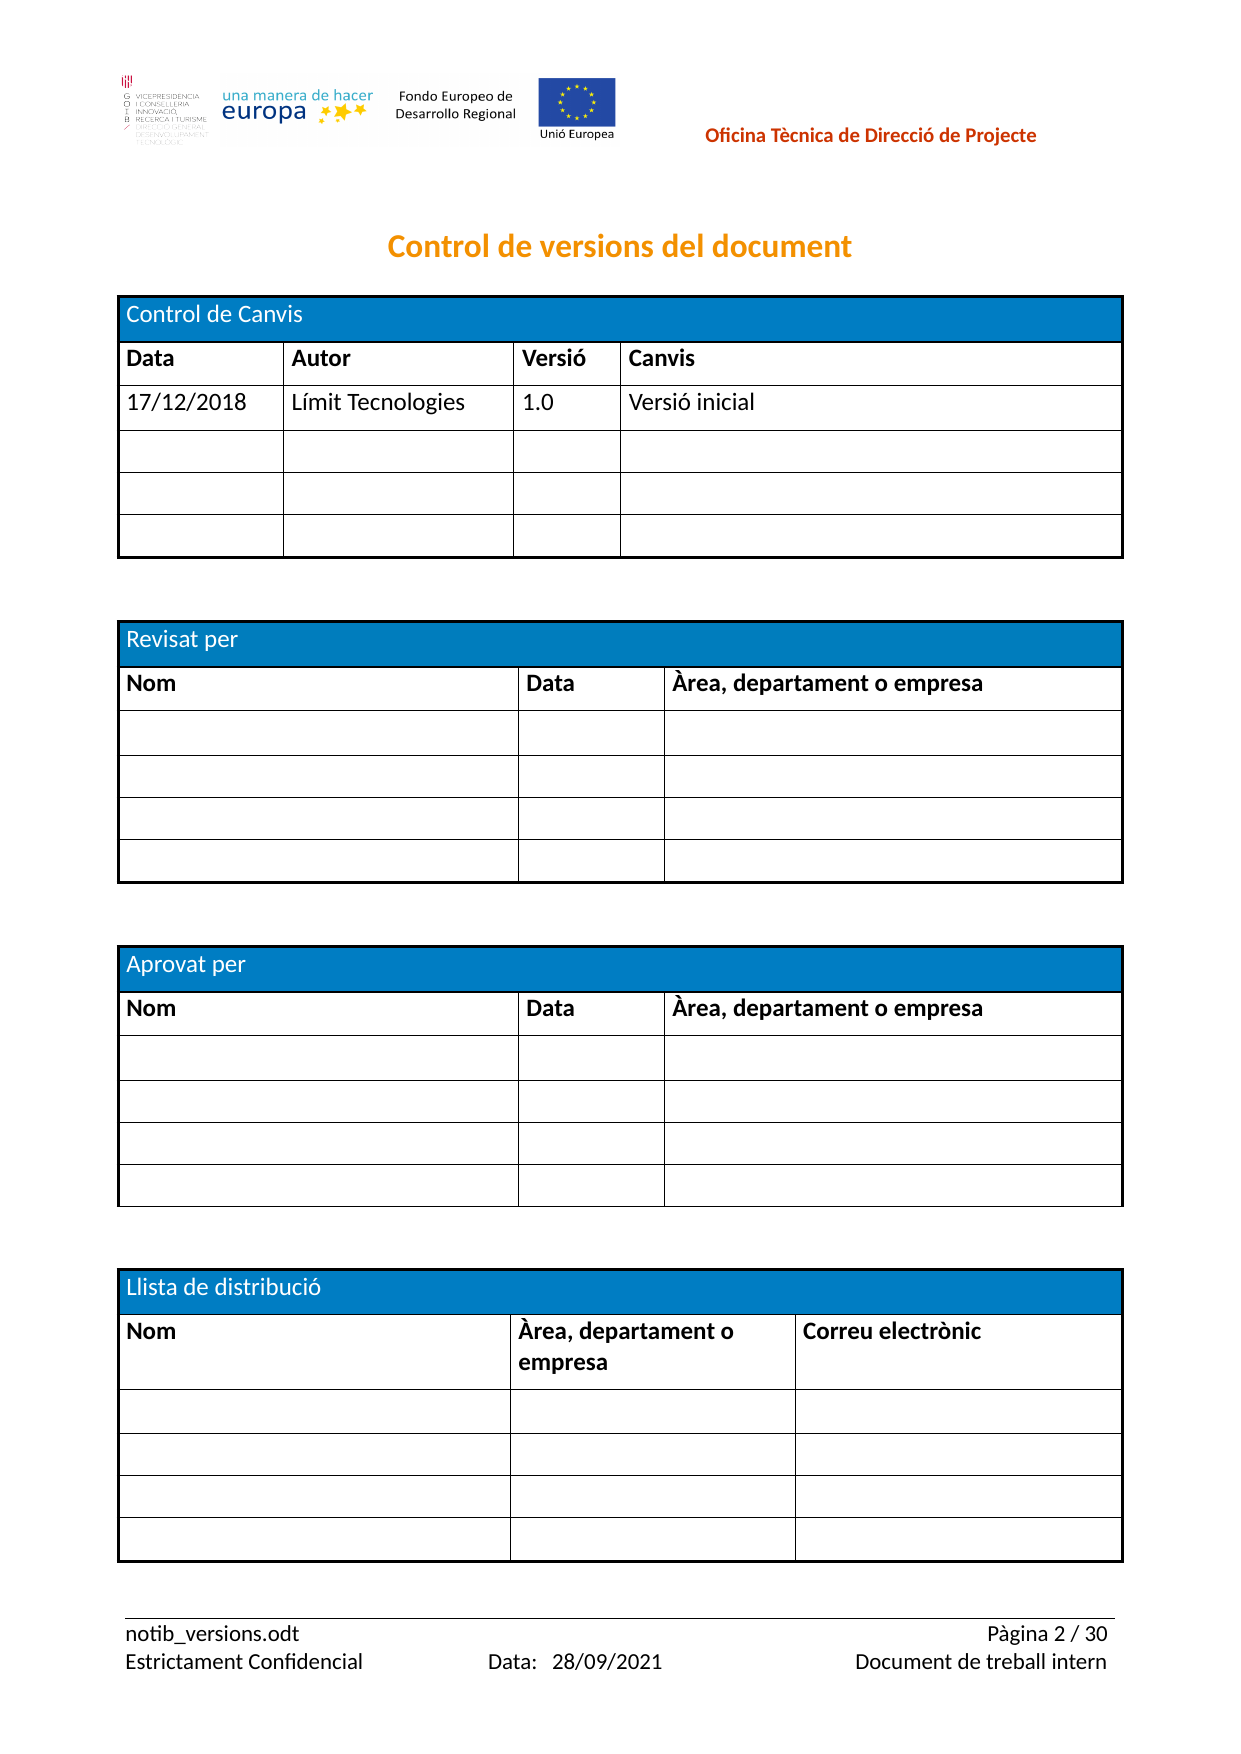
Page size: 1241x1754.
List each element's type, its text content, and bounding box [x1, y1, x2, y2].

table_cell [120, 1390, 510, 1433]
table_cell [514, 473, 620, 514]
table_cell Data [519, 668, 664, 710]
table_cell [519, 1165, 664, 1206]
table_cell Nom [120, 668, 518, 710]
table_cell [665, 1081, 1121, 1122]
picture [118, 73, 213, 147]
table_cell [665, 756, 1121, 797]
picture [219, 73, 621, 147]
table_cell [796, 1476, 1121, 1517]
table_cell Nom [120, 1315, 510, 1389]
table_cell [511, 1476, 795, 1517]
table_cell Àrea, departament o empresa [511, 1315, 795, 1389]
table_cell [284, 473, 513, 514]
table_cell [519, 711, 664, 754]
table_cell [120, 1036, 518, 1079]
table_cell [519, 1081, 664, 1122]
table_cell [120, 1434, 510, 1475]
table_cell [665, 1123, 1121, 1164]
table_cell Àrea, departament o empresa [665, 993, 1121, 1035]
table_header Control de Canvis [120, 298, 1121, 341]
table_cell [120, 1518, 510, 1559]
table_cell [665, 711, 1121, 754]
table_header Aprovat per [120, 948, 1121, 991]
table_cell Correu electrònic [796, 1315, 1121, 1389]
table_cell [120, 756, 518, 797]
table_cell Autor [284, 343, 513, 385]
table_cell Límit Tecnologies [284, 386, 513, 429]
table_cell [120, 1165, 518, 1206]
table_cell [120, 1476, 510, 1517]
table_cell [796, 1434, 1121, 1475]
table_cell Versió inicial [621, 386, 1121, 429]
table_cell [519, 840, 664, 881]
table_cell [120, 431, 283, 472]
table_cell [621, 473, 1121, 514]
table_cell [665, 1036, 1121, 1079]
table_cell [519, 756, 664, 797]
table_cell [120, 1123, 518, 1164]
table_cell [621, 515, 1121, 556]
table_cell [511, 1390, 795, 1433]
table_cell [514, 431, 620, 472]
table_cell [665, 798, 1121, 839]
table_cell [665, 840, 1121, 881]
table_cell [519, 1123, 664, 1164]
table_cell [120, 798, 518, 839]
table_cell Data [120, 343, 283, 385]
table_cell 1.0 [514, 386, 620, 429]
table_cell [796, 1390, 1121, 1433]
table_cell [284, 515, 513, 556]
table_cell [796, 1518, 1121, 1559]
table_cell [511, 1434, 795, 1475]
table_cell [120, 473, 283, 514]
table_cell [519, 798, 664, 839]
table_cell [120, 515, 283, 556]
table_cell Àrea, departament o empresa [665, 668, 1121, 710]
table_cell [621, 431, 1121, 472]
table_cell [511, 1518, 795, 1559]
table_cell [519, 1036, 664, 1079]
table_cell [284, 431, 513, 472]
subtitle Control de versions del document [118, 225, 1122, 266]
table_cell [665, 1165, 1121, 1206]
table_cell Data [519, 993, 664, 1035]
table_header Llista de distribució [120, 1271, 1121, 1314]
table_cell [120, 711, 518, 754]
table_cell Canvis [621, 343, 1121, 385]
table_cell Versió [514, 343, 620, 385]
table_header Revisat per [120, 623, 1121, 666]
table_cell [514, 515, 620, 556]
table_cell [120, 840, 518, 881]
table_cell Nom [120, 993, 518, 1035]
table_cell 17/12/2018 [120, 386, 283, 429]
table_cell [120, 1081, 518, 1122]
